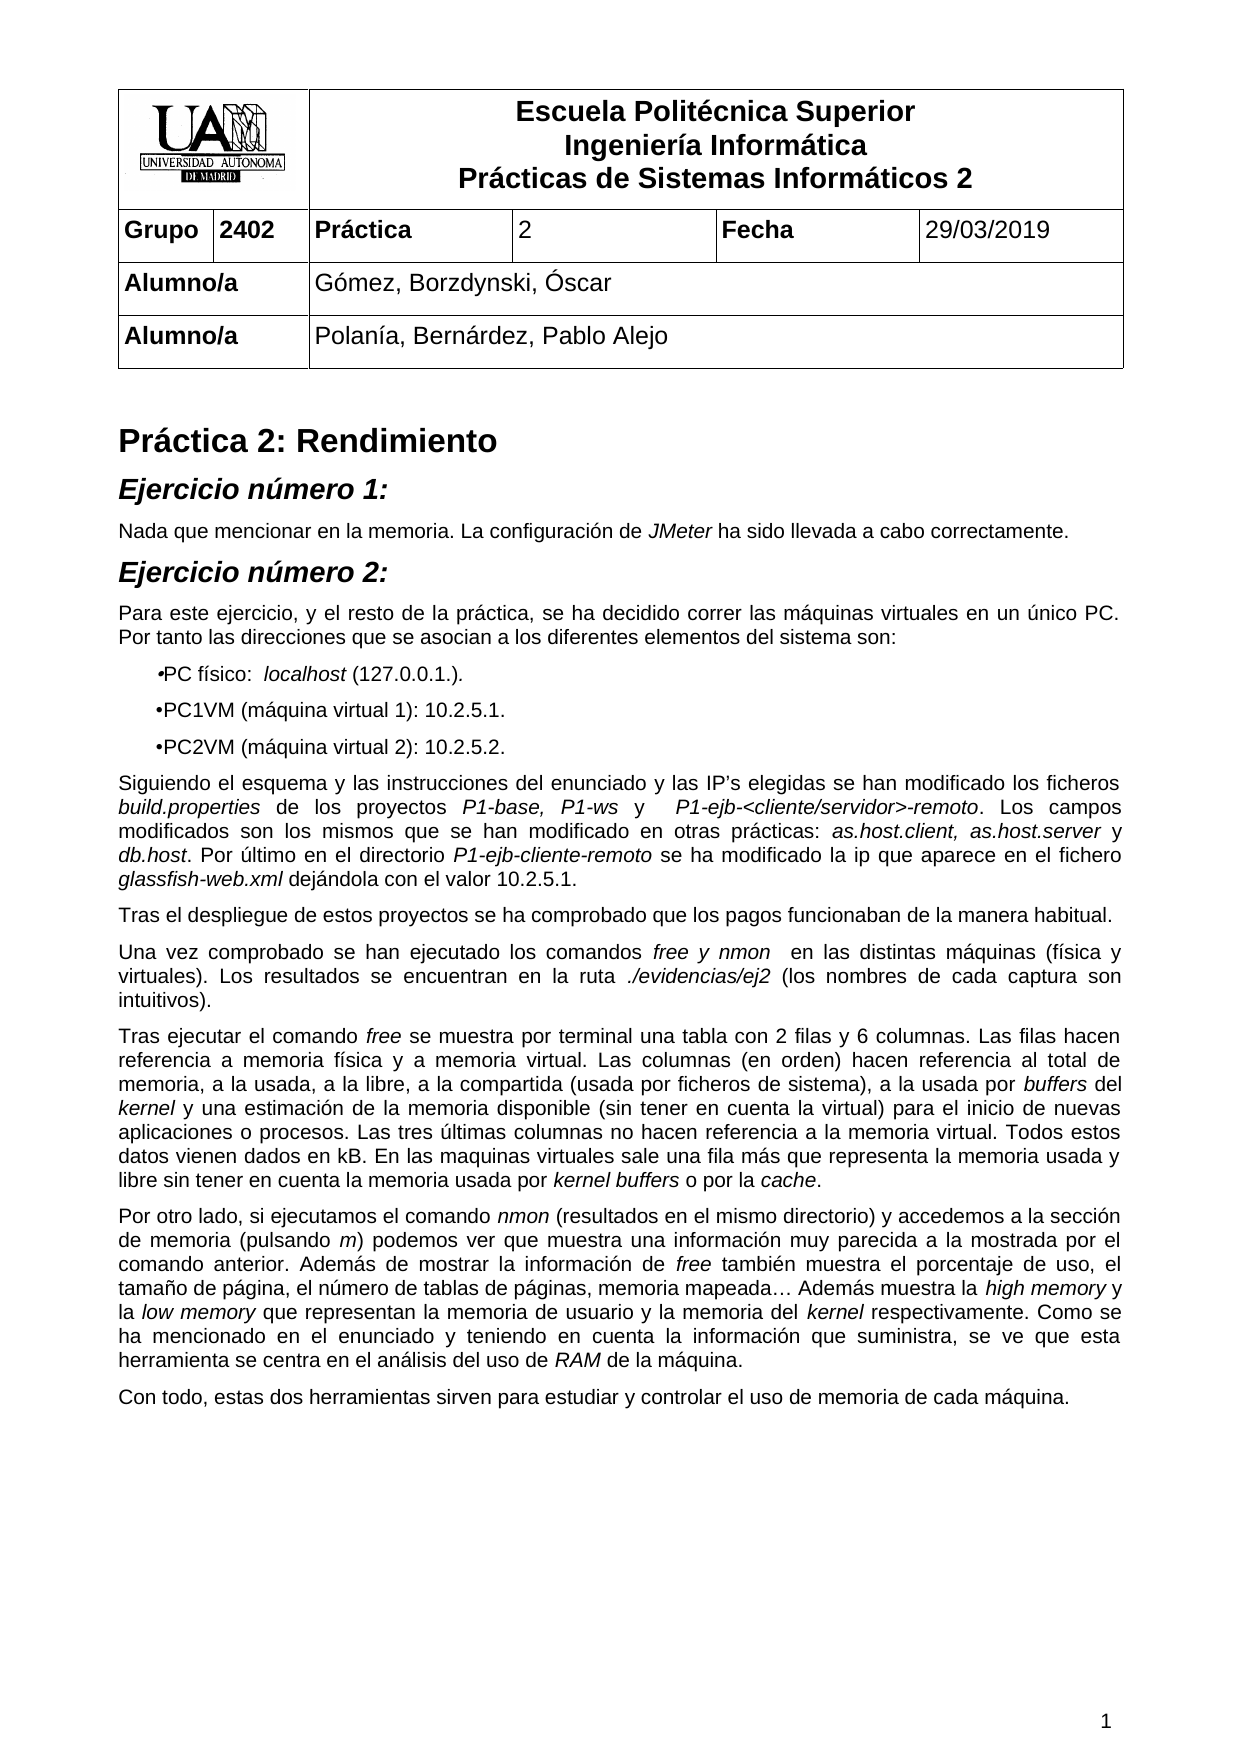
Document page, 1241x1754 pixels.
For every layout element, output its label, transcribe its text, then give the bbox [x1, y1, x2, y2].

table_cell Polanía, Bernárdez, Pablo Alejo [310, 316, 1123, 368]
subtitle Para este ejercicio, y el resto de la práctica, se ha decidido correr las máquinas virtuales en un único PC. Por tanto las direcciones que se asocian a los diferentes elementos del sistema son: [118, 601, 1122, 649]
table_cell 2 [513, 210, 716, 262]
subtitle PC físico: localhost (127.0.0.1.). [156, 661, 1122, 685]
subtitle Ejercicio número 1: [118, 472, 1122, 506]
subtitle Tras el despliegue de estos proyectos se ha comprobado que los pagos funcionaban de la manera habitual. [118, 903, 1122, 927]
table_cell Gómez, Borzdynski, Óscar [310, 263, 1123, 315]
subtitle PC1VM (máquina virtual 1): 10.2.5.1. [156, 698, 1122, 722]
table_cell 2402 [214, 210, 308, 262]
table_cell Alumno/a [119, 263, 308, 315]
table_cell Grupo [119, 210, 213, 262]
table_cell 29/03/2019 [920, 210, 1123, 262]
subtitle Ejercicio número 2: [118, 555, 1122, 588]
picture [123, 94, 296, 191]
table_header [119, 90, 308, 209]
table_header Escuela Politécnica Superior Ingeniería Informática Prácticas de Sistemas Informáticos 2 [310, 90, 1123, 209]
subtitle Nada que mencionar en la memoria. La configuración de JMeter ha sido llevada a cabo correctamente. [118, 518, 1122, 542]
subtitle Una vez comprobado se han ejecutado los comandos free y nmon en las distintas máquinas (física y virtuales). Los resultados se encuentran en la ruta ./evidencias/ej2 (los nombres de cada captura son intuitivos). [118, 940, 1122, 1012]
table_cell Alumno/a [119, 316, 308, 368]
table_cell Práctica [310, 210, 512, 262]
table_cell Fecha [717, 210, 919, 262]
subtitle PC2VM (máquina virtual 2): 10.2.5.2. [156, 734, 1122, 758]
subtitle Por otro lado, si ejecutamos el comando nmon (resultados en el mismo directorio) y accedemos a la sección de memoria (pulsando m) podemos ver que muestra una información muy parecida a la mostrada por el comando anterior. Además de mostrar la información de free también muestra el porcentaje de uso, el tamaño de página, el número de tablas de páginas, memoria mapeada… Además muestra la high memory y la low memory que representan la memoria de usuario y la memoria del kernel respectivamente. Como se ha mencionado en el enunciado y teniendo en cuenta la información que suministra, se ve que esta herramienta se centra en el análisis del uso de RAM de la máquina. [118, 1204, 1122, 1372]
subtitle Práctica 2: Rendimiento [118, 421, 1122, 460]
subtitle Siguiendo el esquema y las instrucciones del enunciado y las IP’s elegidas se han modificado los ficheros build.properties de los proyectos P1-base, P1-ws y P1-ejb-<cliente/servidor>-remoto. Los campos modificados son los mismos que se han modificado en otras prácticas: as.host.client, as.host.server y db.host. Por último en el directorio P1-ejb-cliente-remoto se ha modificado la ip que aparece en el fichero glassfish-web.xml dejándola con el valor 10.2.5.1. [118, 771, 1122, 891]
subtitle Con todo, estas dos herramientas sirven para estudiar y controlar el uso de memoria de cada máquina. [118, 1384, 1122, 1408]
subtitle Tras ejecutar el comando free se muestra por terminal una tabla con 2 filas y 6 columnas. Las filas hacen referencia a memoria física y a memoria virtual. Las columnas (en orden) hacen referencia al total de memoria, a la usada, a la libre, a la compartida (usada por ficheros de sistema), a la usada por buffers del kernel y una estimación de la memoria disponible (sin tener en cuenta la virtual) para el inicio de nuevas aplicaciones o procesos. Las tres últimas columnas no hacen referencia a la memoria virtual. Todos estos datos vienen dados en kB. En las maquinas virtuales sale una fila más que representa la memoria usada y libre sin tener en cuenta la memoria usada por kernel buffers o por la cache. [118, 1024, 1122, 1192]
